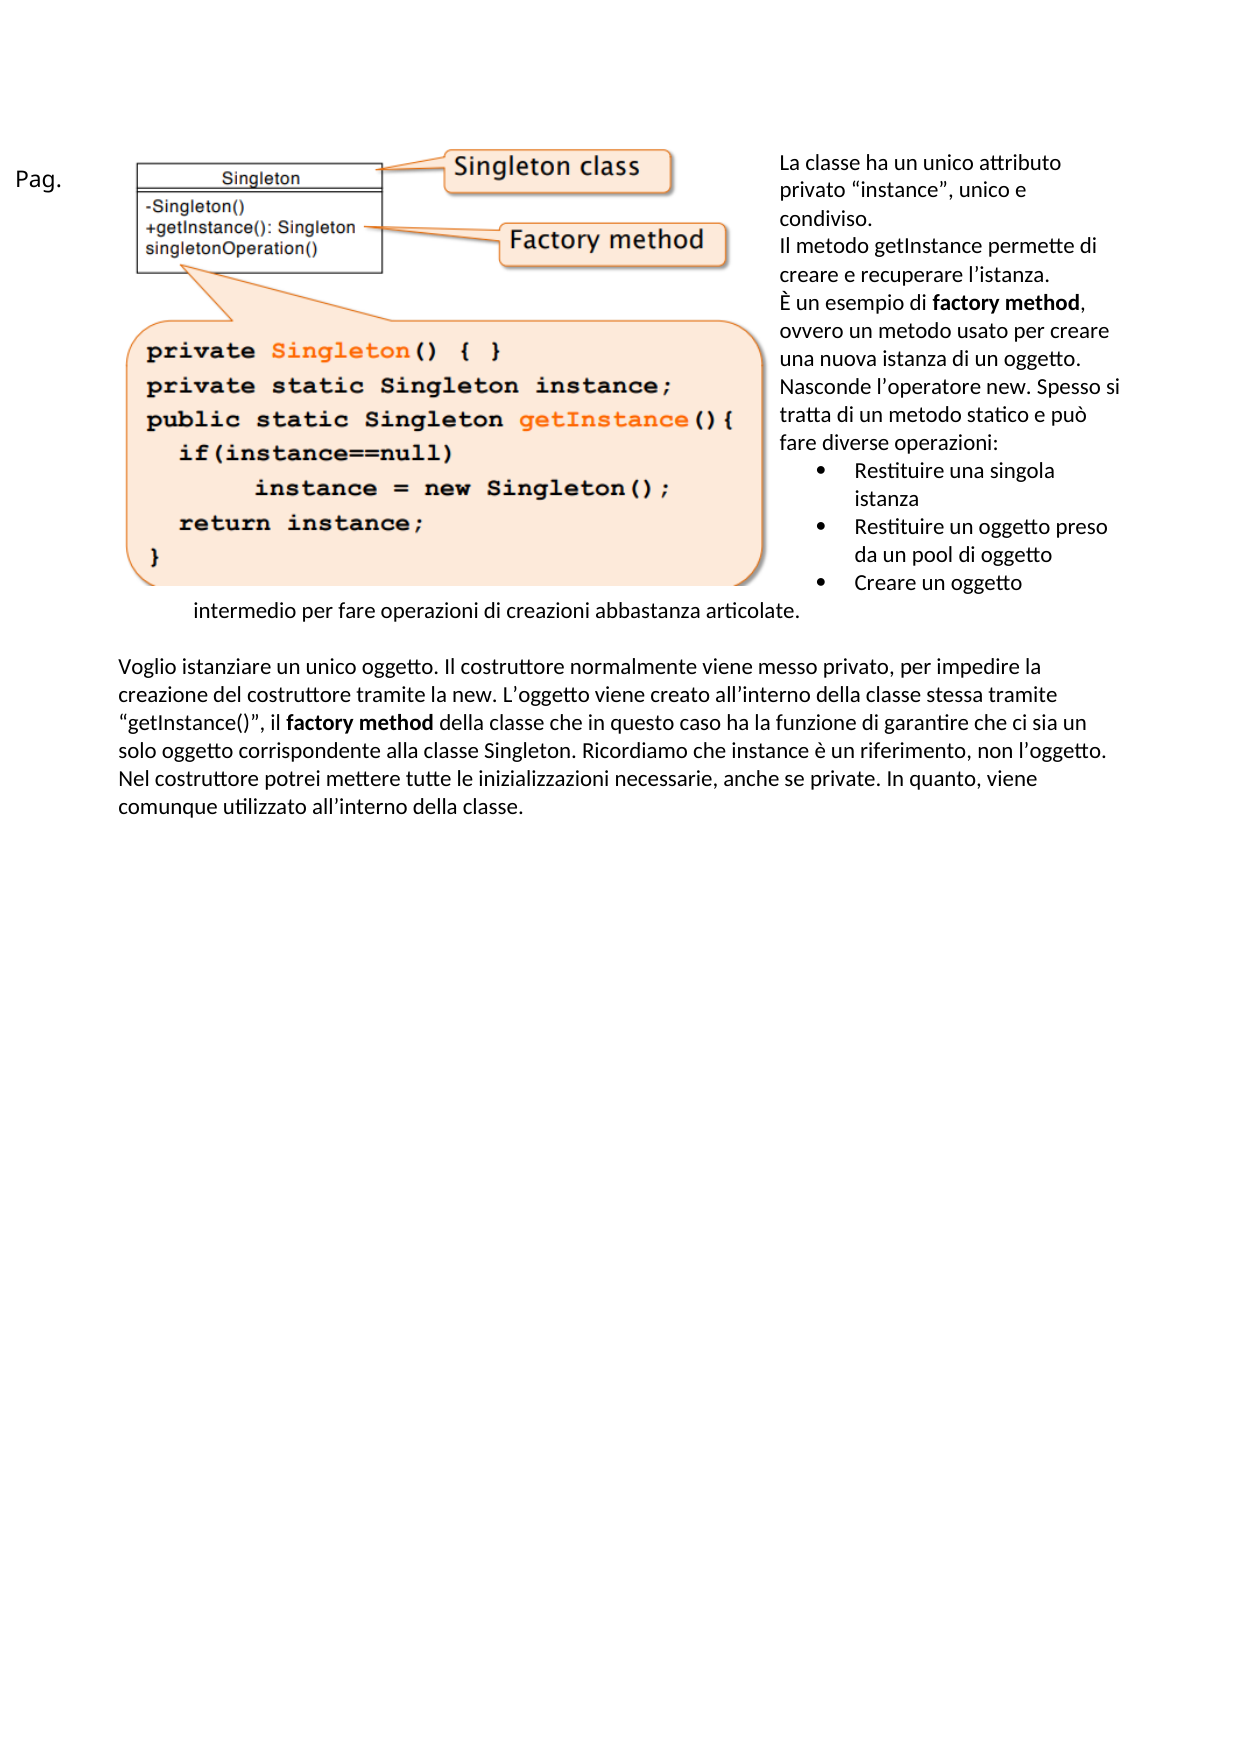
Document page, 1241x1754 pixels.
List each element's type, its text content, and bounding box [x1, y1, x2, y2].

text Voglio istanziare un unico oggetto. Il costruttore normalmente viene messo privato, per impedire la creazione del costruttore tramite la new. L’oggetto viene creato all’interno della classe stessa tramite “getInstance()”, il factory method della classe che in questo caso ha la funzione di garantire che ci sia un solo oggetto corrispondente alla classe Singleton. Ricordiamo che instance è un riferimento, non l’oggetto. [118, 652, 1122, 764]
list Restituire un oggetto preso da un pool di oggetto [780, 512, 1122, 568]
list Creare un oggetto intermedio per fare operazioni di creazioni abbastanza articolate. [156, 568, 1122, 624]
text È un esempio di factory method, ovvero un metodo usato per creare una nuova istanza di un oggetto. Nasconde l’operatore new. Spesso si tratta di un metodo statico e può fare diverse operazioni: [780, 288, 1122, 456]
list Restituire una singola istanza [780, 456, 1122, 512]
text Nel costruttore potrei mettere tutte le inizializzazioni necessarie, anche se private. In quanto, viene comunque utilizzato all’interno della classe. [118, 764, 1122, 820]
text La classe ha un unico attributo privato “instance”, unico e condiviso. [780, 148, 1122, 232]
text Il metodo getInstance permette di creare e recuperare l’istanza. [780, 232, 1122, 288]
